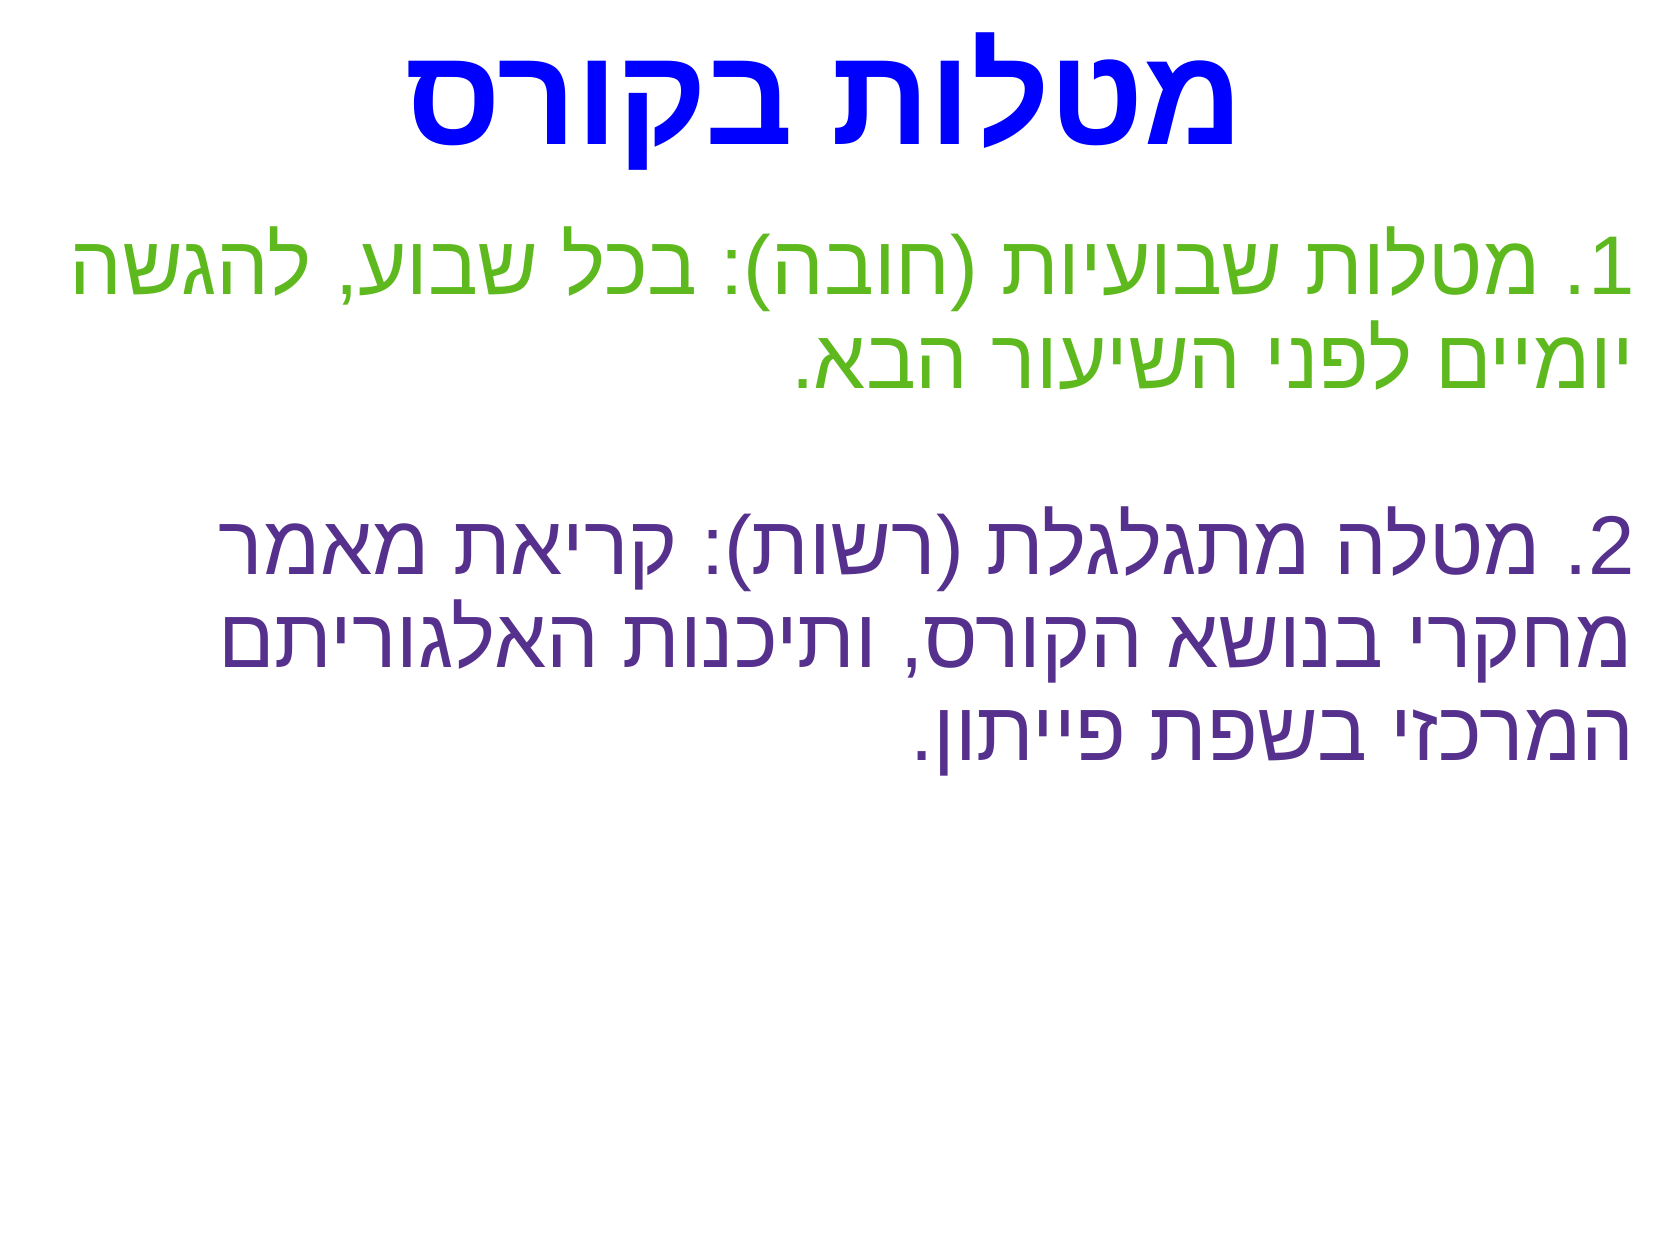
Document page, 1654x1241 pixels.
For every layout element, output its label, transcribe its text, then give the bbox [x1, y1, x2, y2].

title מטלות בקורס [30, 15, 1621, 181]
title 1. מטלות שבועיות (חובה): בכל שבוע, להגשה יומיים לפני השיעור הבא. 2. מטלה מתגלגלת (רשות): קריאת מאמר מחקרי בנושא הקורס, ותיכנות האלגוריתם המרכזי בשפת פייתון. [15, 219, 1636, 1231]
